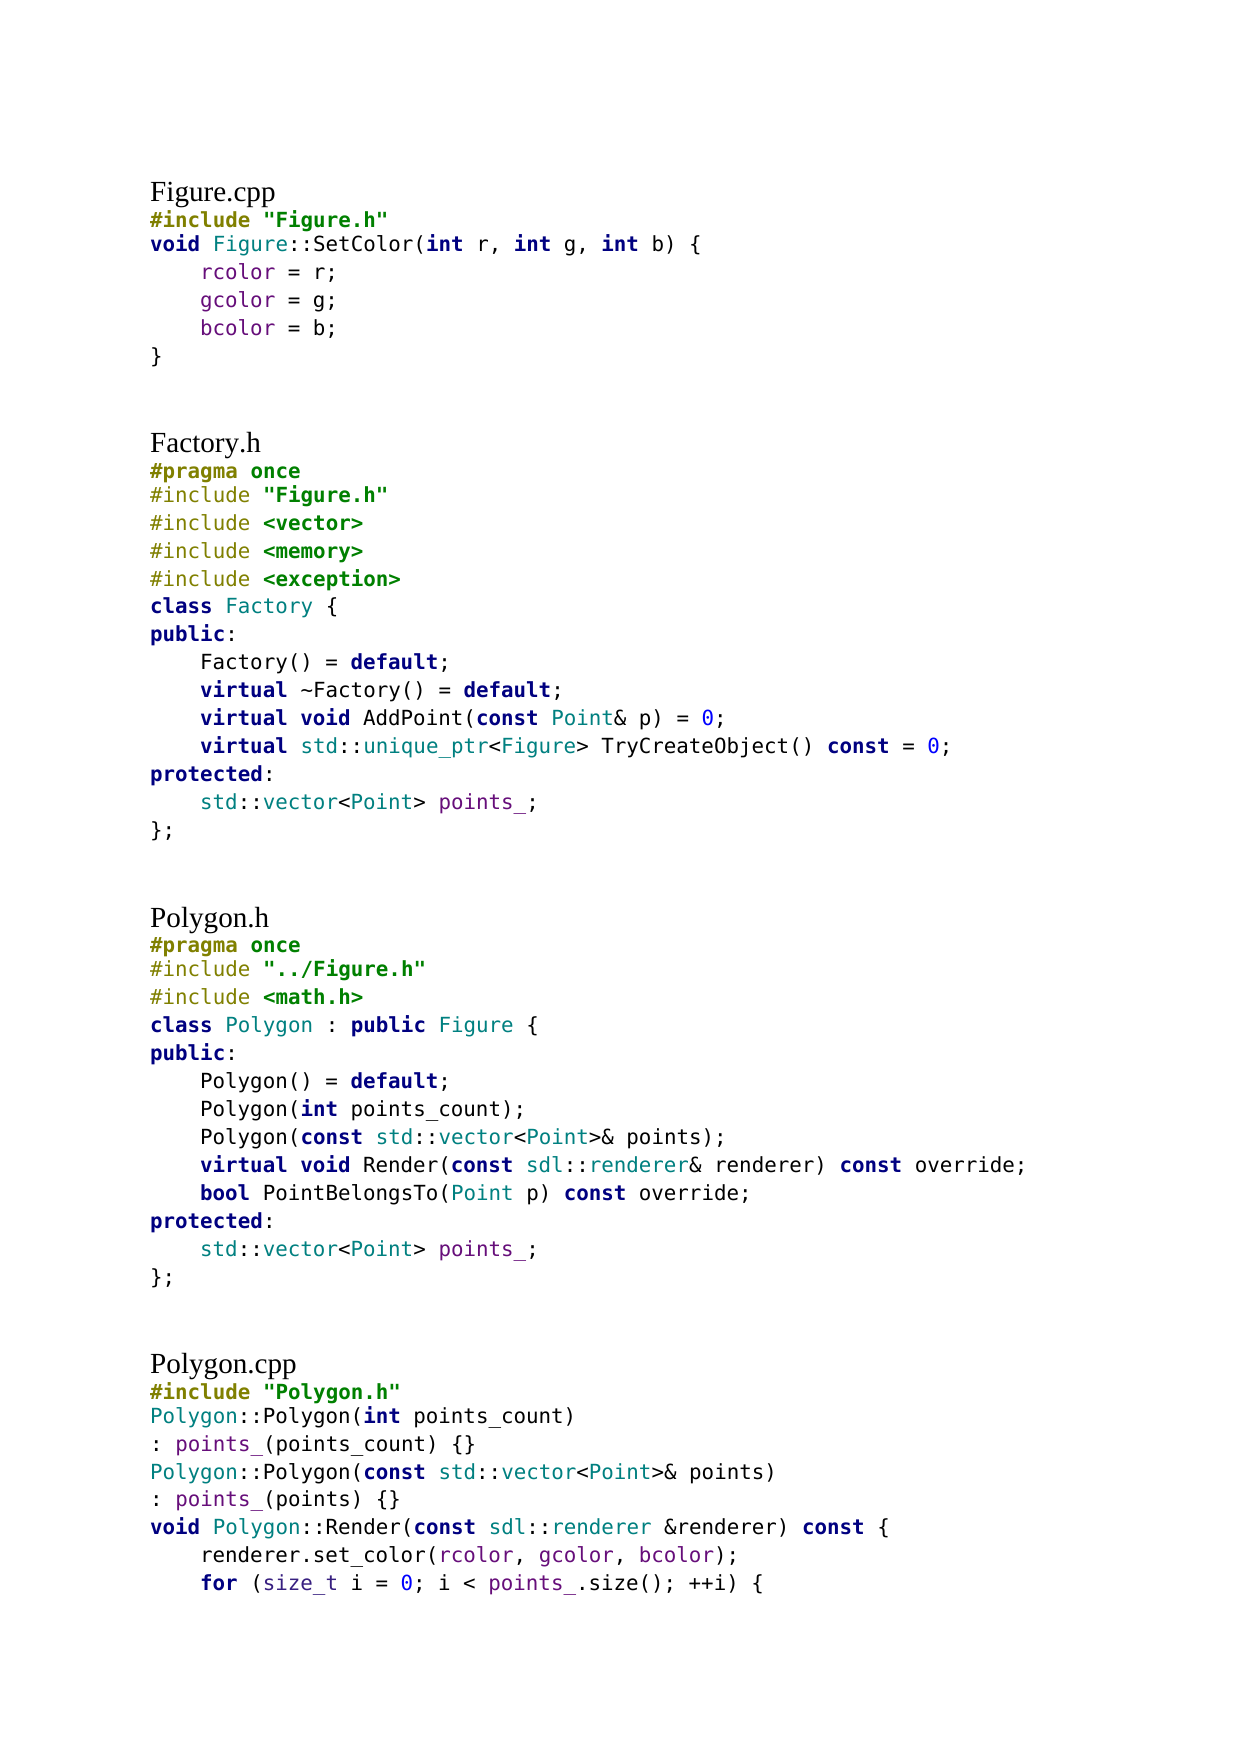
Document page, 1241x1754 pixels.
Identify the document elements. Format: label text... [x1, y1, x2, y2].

text Polygon::Polygon(const std::vector<Point>& points) [150, 1460, 1090, 1484]
text Figure.cpp [150, 174, 1090, 208]
text for (size_t i = 0; i < points_.size(); ++i) { [150, 1571, 1090, 1595]
text : points_(points) {} [150, 1487, 1090, 1512]
text virtual std::unique_ptr<Figure> TryCreateObject() const = 0; [150, 734, 1090, 758]
text bool PointBelongsTo(Point p) const override; [150, 1181, 1090, 1205]
text virtual void Render(const sdl::renderer& renderer) const override; [150, 1153, 1090, 1177]
text Polygon.h [150, 900, 1090, 933]
text #include "../Figure.h" [150, 957, 1090, 982]
text Factory.h [150, 426, 1090, 459]
text #include <vector> [150, 511, 1090, 535]
text renderer.set_color(rcolor, gcolor, bcolor); [150, 1543, 1090, 1567]
text protected: [150, 1209, 1090, 1233]
text void Figure::SetColor(int r, int g, int b) { [150, 232, 1090, 256]
text class Polygon : public Figure { [150, 1013, 1090, 1037]
text }; [150, 1265, 1090, 1289]
text Polygon(int points_count); [150, 1097, 1090, 1121]
text #include <memory> [150, 539, 1090, 563]
text Polygon(const std::vector<Point>& points); [150, 1125, 1090, 1149]
text std::vector<Point> points_; [150, 1237, 1090, 1261]
text #include "Figure.h" [150, 208, 1090, 232]
text std::vector<Point> points_; [150, 790, 1090, 814]
text Factory() = default; [150, 650, 1090, 674]
text #pragma once [150, 459, 1090, 483]
text bcolor = b; [150, 316, 1090, 340]
text gcolor = g; [150, 288, 1090, 312]
text virtual void AddPoint(const Point& p) = 0; [150, 706, 1090, 731]
text public: [150, 1041, 1090, 1065]
text void Polygon::Render(const sdl::renderer &renderer) const { [150, 1515, 1090, 1539]
text #include "Polygon.h" [150, 1380, 1090, 1404]
text protected: [150, 762, 1090, 787]
text Polygon.cpp [150, 1346, 1090, 1380]
text #include "Figure.h" [150, 483, 1090, 508]
text : points_(points_count) {} [150, 1432, 1090, 1456]
text Polygon() = default; [150, 1069, 1090, 1093]
text } [150, 344, 1090, 368]
text #include <math.h> [150, 985, 1090, 1009]
text rcolor = r; [150, 260, 1090, 284]
text public: [150, 622, 1090, 647]
text #include <exception> [150, 567, 1090, 591]
text class Factory { [150, 594, 1090, 619]
text Polygon::Polygon(int points_count) [150, 1404, 1090, 1428]
text #pragma once [150, 933, 1090, 957]
text virtual ~Factory() = default; [150, 678, 1090, 702]
text }; [150, 818, 1090, 842]
